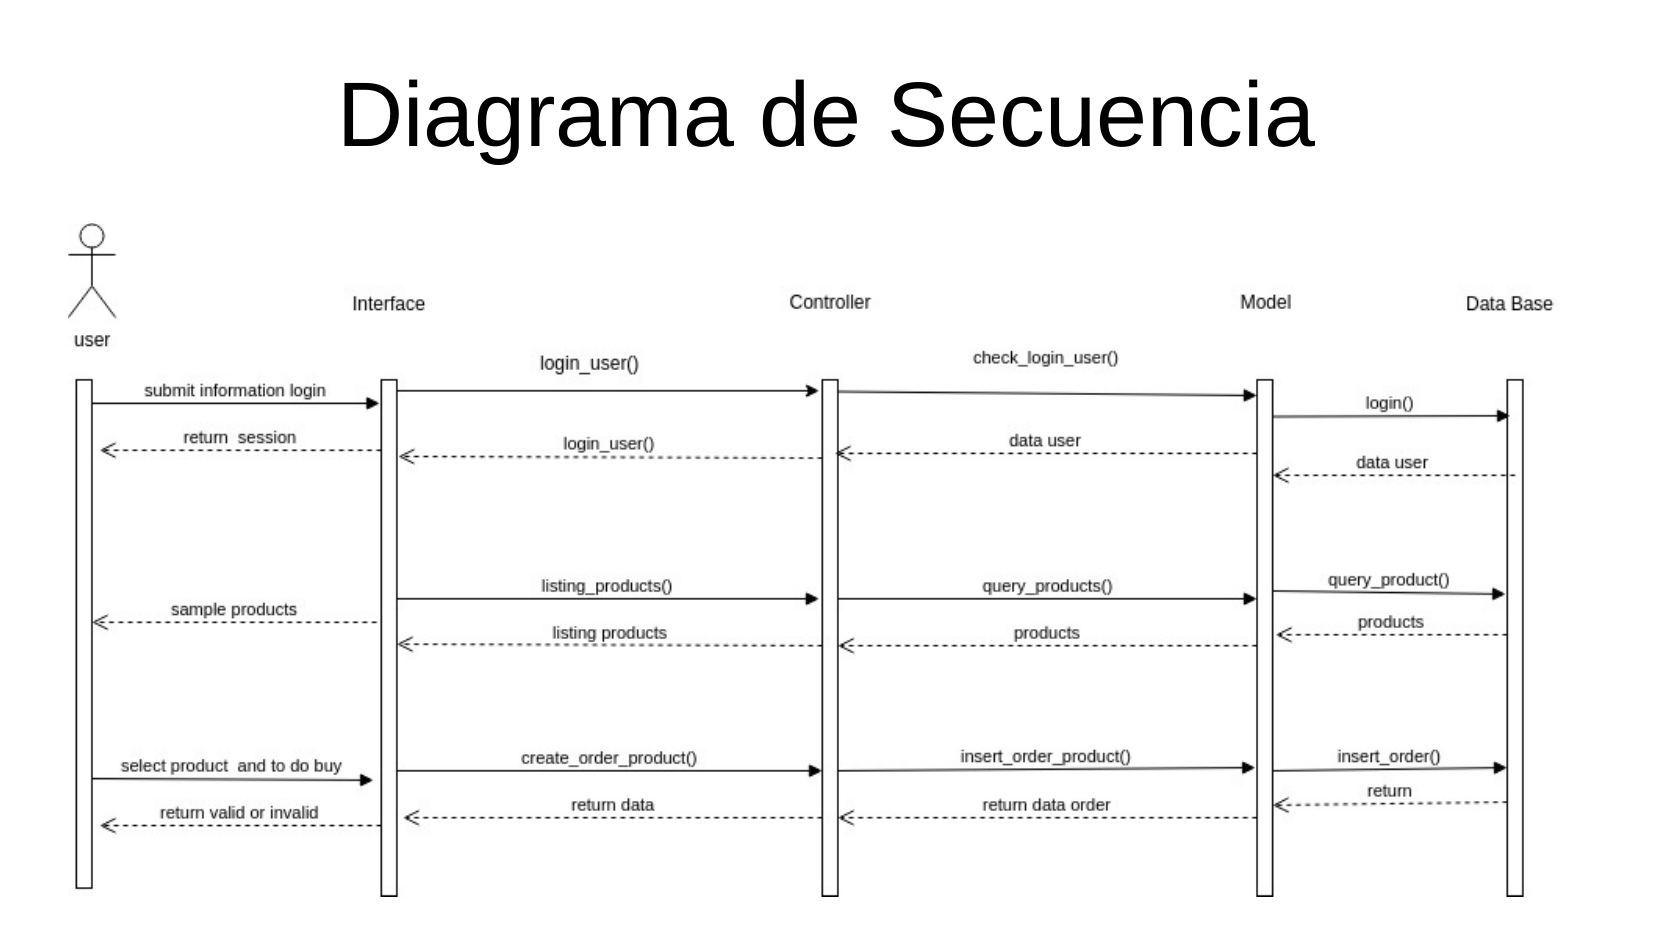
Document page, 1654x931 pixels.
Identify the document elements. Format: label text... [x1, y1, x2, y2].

title Diagrama de Secuencia [82, 37, 1571, 193]
picture [68, 223, 1574, 897]
